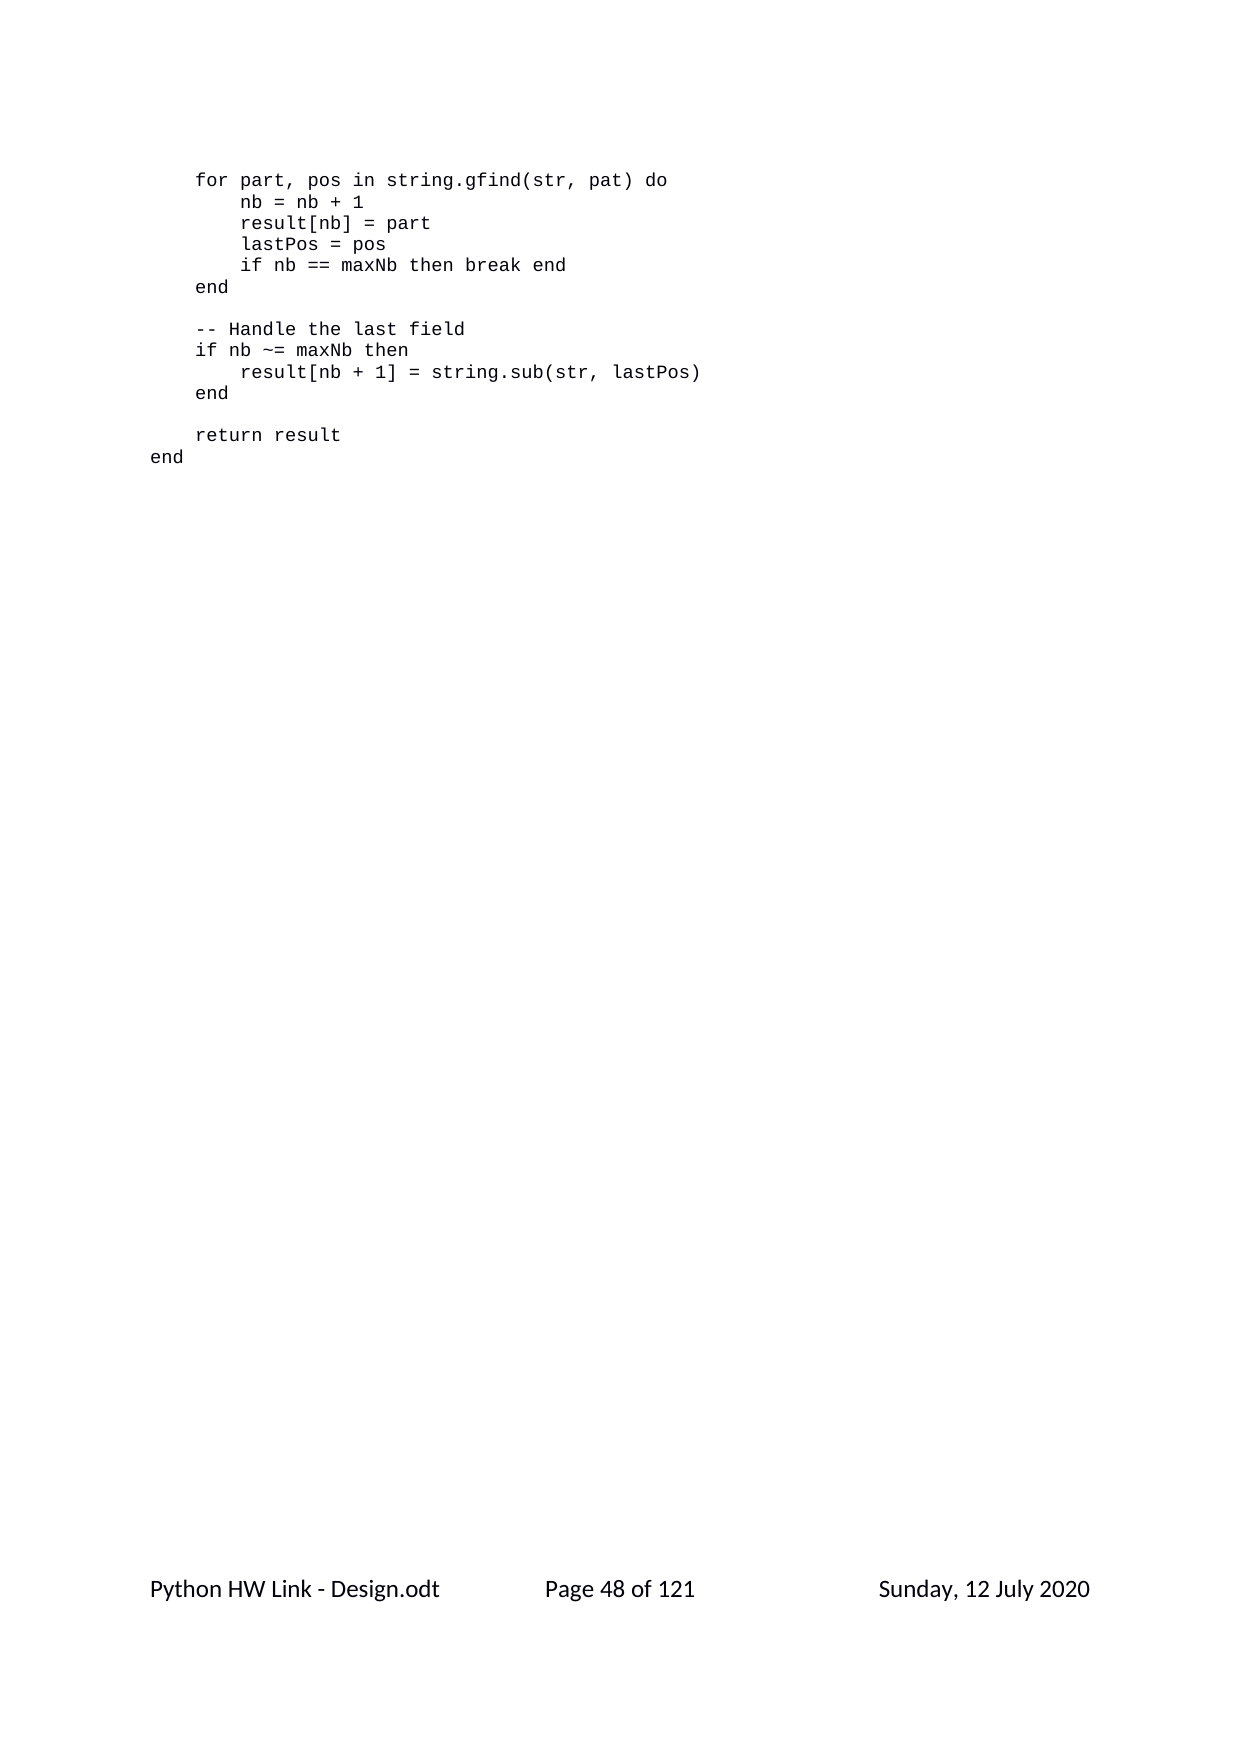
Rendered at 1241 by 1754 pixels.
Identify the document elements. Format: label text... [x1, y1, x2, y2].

text end [150, 384, 1090, 405]
text lastPos = pos [150, 235, 1090, 256]
text return result [150, 426, 1090, 447]
text end [150, 447, 1090, 469]
text end [150, 277, 1090, 299]
text if nb ~= maxNb then [150, 341, 1090, 362]
text for part, pos in string.gfind(str, pat) do [150, 171, 1090, 192]
text nb = nb + 1 [150, 192, 1090, 214]
text -- Handle the last field [150, 320, 1090, 341]
text result[nb + 1] = string.sub(str, lastPos) [150, 362, 1090, 384]
text result[nb] = part [150, 214, 1090, 235]
text if nb == maxNb then break end [150, 256, 1090, 277]
